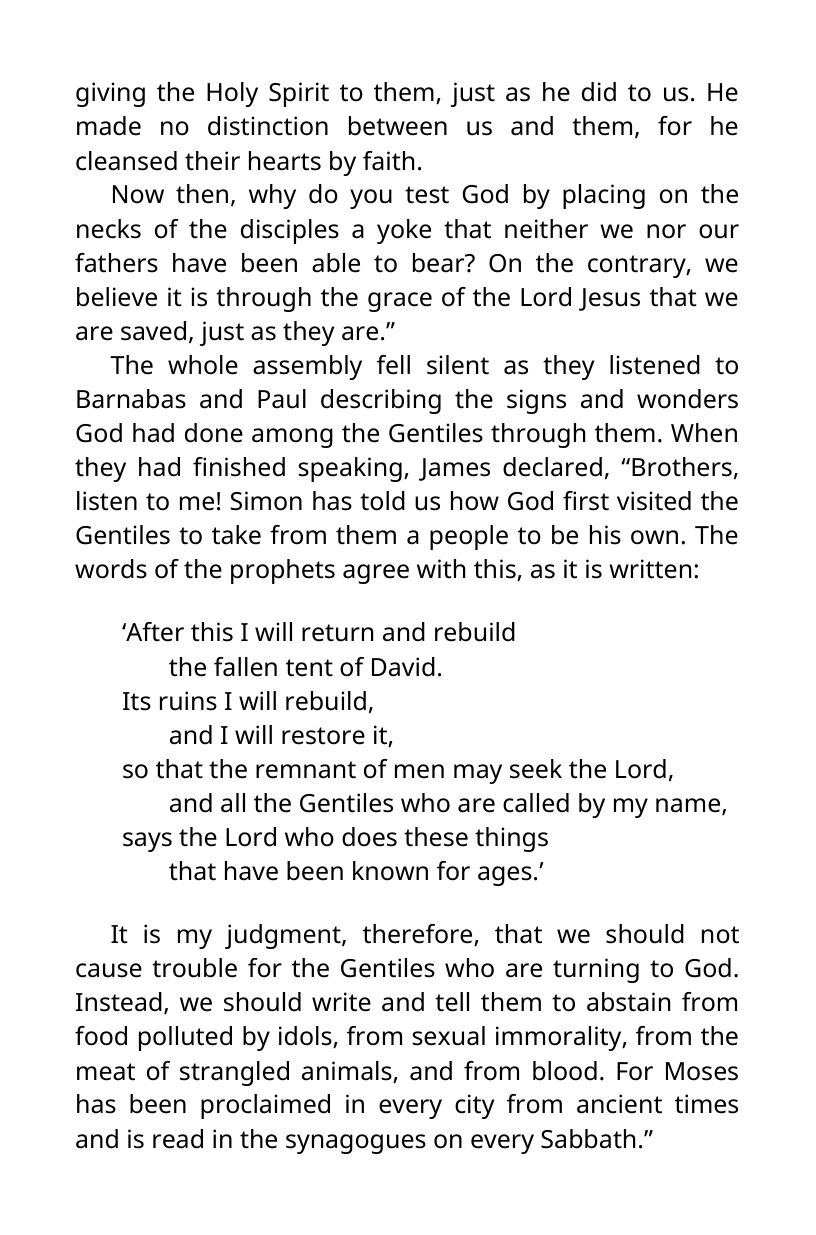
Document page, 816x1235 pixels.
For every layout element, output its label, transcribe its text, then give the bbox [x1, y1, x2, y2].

text so that the remnant of men may seek the Lord, [122, 751, 740, 785]
text and I will restore it, [169, 717, 740, 751]
text says the Lord who does these things [122, 819, 740, 853]
text the fallen tent of David. [169, 649, 740, 683]
text giving the Holy Spirit to them, just as he did to us. He made no distinction between us and them, for he cleansed their hearts by faith. [75, 75, 740, 177]
text and all the Gentiles who are called by my name, [169, 785, 740, 819]
text It is my judgment, therefore, that we should not cause trouble for the Gentiles who are turning to God. Instead, we should write and tell them to abstain from food polluted by idols, from sexual immorality, from the meat of strangled animals, and from blood. For Moses has been proclaimed in every city from ancient times and is read in the synagogues on every Sabbath.” [75, 917, 740, 1155]
text Now then, why do you test God by placing on the necks of the disciples a yoke that neither we nor our fathers have been able to bear? On the contrary, we believe it is through the grace of the Lord Jesus that we are saved, just as they are.” [75, 177, 740, 347]
text ‘After this I will return and rebuild [122, 615, 693, 649]
text The whole assembly fell silent as they listened to Barnabas and Paul describing the signs and wonders God had done among the Gentiles through them. When they had finished speaking, James declared, “Brothers, listen to me! Simon has told us how God first visited the Gentiles to take from them a people to be his own. The words of the prophets agree with this, as it is written: [75, 347, 740, 586]
text Its ruins I will rebuild, [122, 683, 740, 717]
text that have been known for ages.’ [169, 853, 740, 888]
